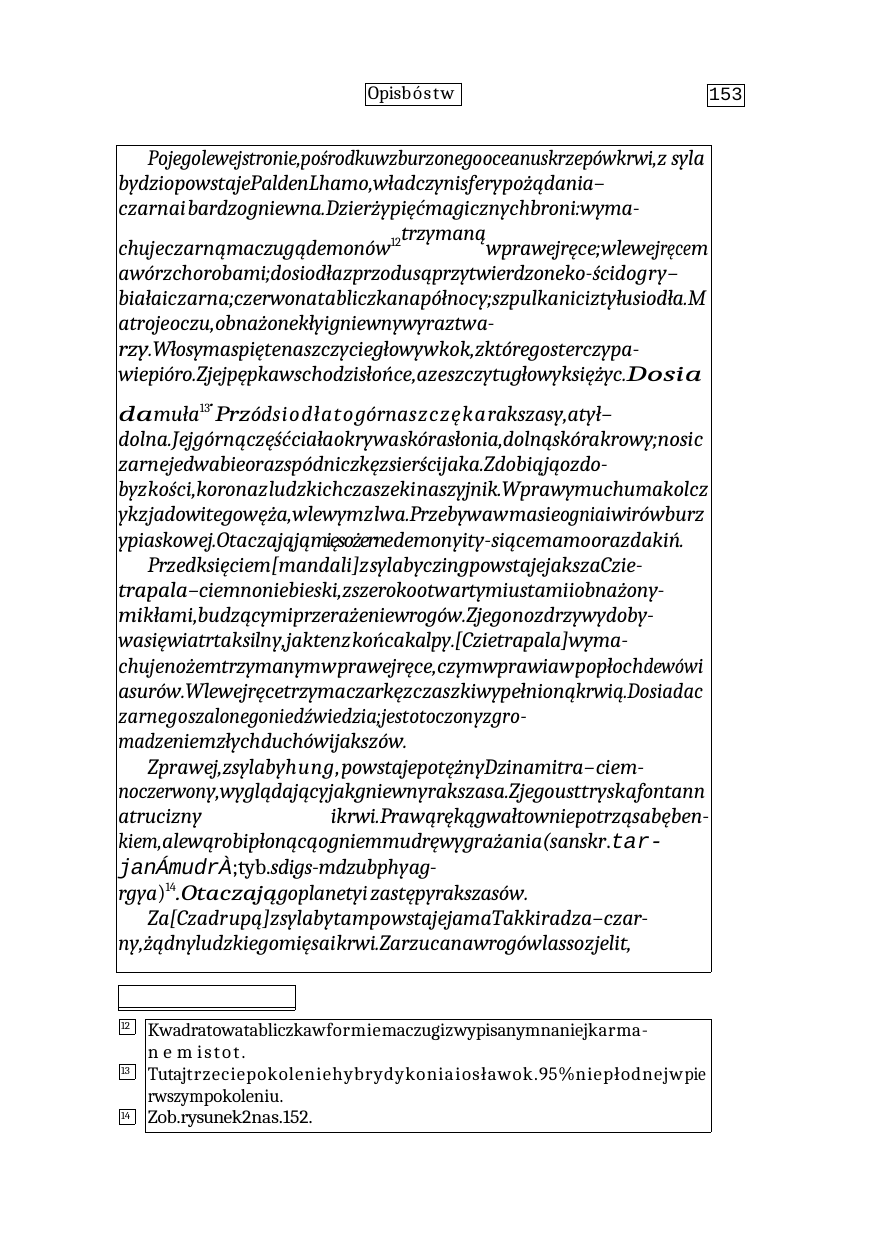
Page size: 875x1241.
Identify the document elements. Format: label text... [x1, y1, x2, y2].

text Tutajtrzeciepokoleniehybrydykoniaiosławok.95%niepłodnejwpierwszympokoleniu. [148, 1063, 709, 1107]
text Opisbóstw [368, 84, 461, 104]
text 12 [121, 1020, 135, 1032]
text Zob.rysunek2nas.152. [148, 1107, 711, 1129]
text 14 [121, 1110, 135, 1122]
text Zprawej,zsylabyhung,powstajepotężnyDzinamitra–ciem-noczerwony,wyglądającyjakgniewnyrakszasa.Zjegousttryskafontannatrucizny ikrwi.Prawąrękągwałtowniepotrząsabęben-kiem,alewąrobipłonącąogniemmudręwygrażania(sanskr.tar-janÁmudrÀ;tyb.sdigs-mdzubphyag-rgya)14.Otaczajągoplanetyizastępyrakszasów. [118, 755, 709, 905]
text Pojegolewejstronie,pośrodkuwzburzonegooceanuskrzepówkrwi,zsylabydziopowstajePaldenLhamo,władczynisferypożądania–czarnaibardzogniewna.Dzierżypięćmagicznychbroni:wyma-chujeczarnąmaczugądemonów12trzymanąwprawejręce;wlewejręcemawórzchorobami;dosiodłazprzodusąprzytwierdzoneko-ścidogry–białaiczarna;czerwonatabliczkanapółnocy;szpulkaniciztyłusiodła.Matrojeoczu,obnażonekłyigniewnywyraztwa-rzy.Włosymaspiętenaszczyciegłowywkok,zktóregosterczypa-wiepióro.Zjejpępkawschodzisłońce,azeszczytugłowyksiężyc.Dosiadamuła13.Przódsiodłatogórnaszczękarakszasy,atył–dolna.Jejgórnączęśćciałaokrywaskórasłonia,dolnąskórakrowy;nosiczarnejedwabieorazspódniczkęzsierścijaka.Zdobiąjąozdo-byzkości,koronazludzkichczaszekinaszyjnik.Wprawymuchumakolczykzjadowitegowęża,wlewymzlwa.Przebywawmasieogniaiwirówburzypiaskowej.Otaczająjąmięsożernedemonyity-siącemamoorazdakiń. [118, 146, 709, 552]
text 13 [121, 1065, 135, 1077]
text Za[Czadrupą]zsylabytampowstajejamaTakkiradza–czar-ny,żądnyludzkiegomięsaikrwi.Zarzucanawrogówlassozjelit, [118, 906, 709, 956]
text Kwadratowatabliczkawformiemaczugizwypisanymnaniejkarma-nemistot. [148, 1020, 709, 1063]
text Przedksięciem[mandali]zsylabyczingpowstajejakszaCzie-trapala–ciemnoniebieski,zszerokootwartymiustamiiobnażony-mikłami,budzącymiprzerażeniewrogów.Zjegonozdrzywydoby-wasięwiatrtaksilny,jaktenzkońcakalpy.[Czietrapala]wyma-chujenożemtrzymanymwprawejręce,czymwprawiawpopłochdewówiasurów.Wlewejręcetrzymaczarkęzczaszkiwypełnionąkrwią.Dosiadaczarnegoszalonegoniedźwiedzia;jestotoczonyzgro-madzeniemzłychduchówijakszów. [118, 552, 709, 754]
text 153 [709, 85, 744, 106]
